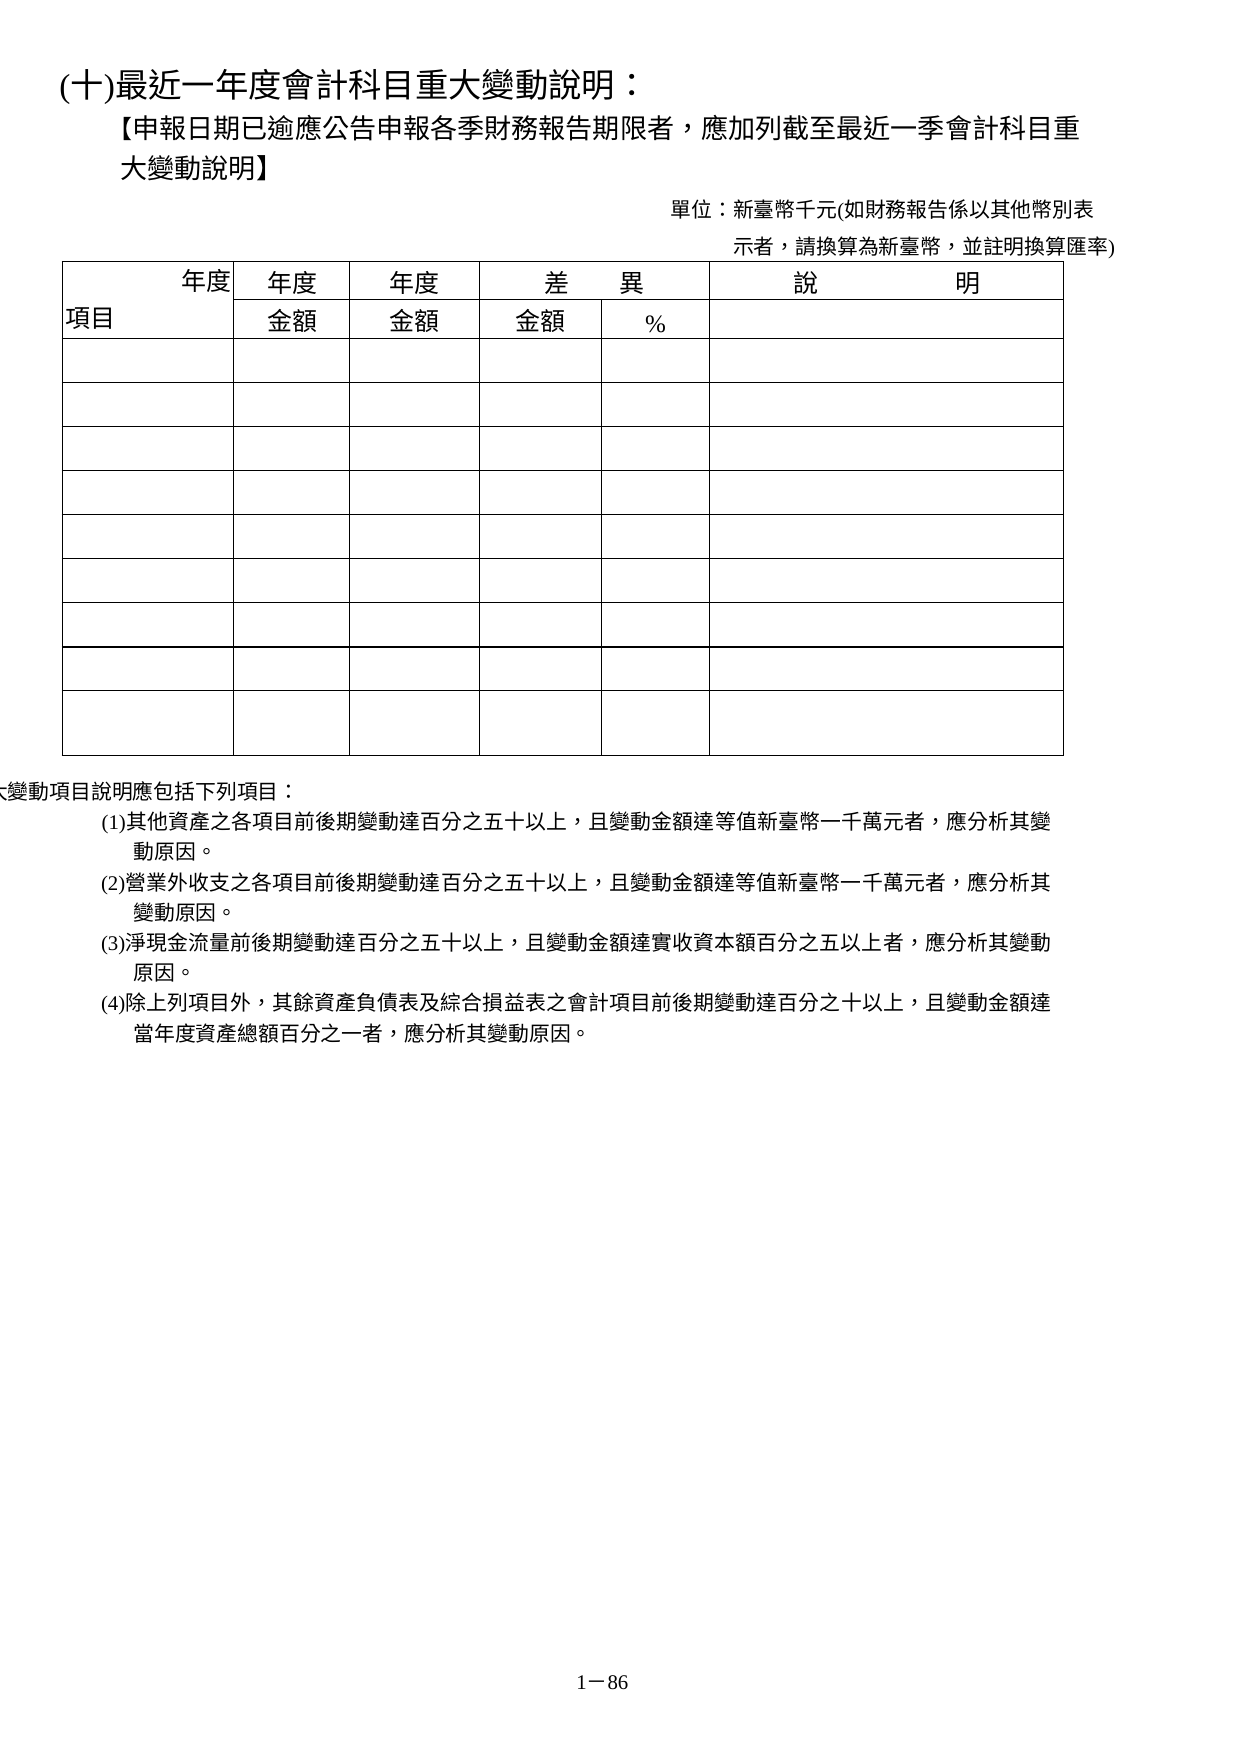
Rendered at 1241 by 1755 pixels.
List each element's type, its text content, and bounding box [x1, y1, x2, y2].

table_cell [710, 383, 1063, 426]
table_cell [602, 648, 709, 690]
table_cell [710, 515, 1063, 558]
table_cell [480, 515, 601, 558]
table_cell [234, 648, 349, 690]
table_cell [710, 648, 1063, 690]
table_cell [234, 427, 349, 470]
table_cell [710, 471, 1063, 514]
table_cell [480, 559, 601, 602]
table_cell 金額 [234, 300, 349, 338]
text (2)營業外收支之各項目前後期變動達百分之五十以上，且變動金額達等值新臺幣一千萬元者，應分析其變動原因。 [101, 866, 1052, 926]
table_cell [602, 427, 709, 470]
table_header 年度 項目 [63, 262, 233, 338]
table_cell [480, 471, 601, 514]
text 註：重大變動項目說明應包括下列項目： [0, 775, 1181, 805]
table_cell [234, 515, 349, 558]
table_header 說 明 [710, 262, 1063, 299]
table_cell [350, 691, 479, 755]
text 示者，請換算為新臺幣，並註明換算匯率) [670, 223, 1181, 261]
text 單位：新臺幣千元(如財務報告係以其他幣別表 [670, 186, 1181, 223]
table_cell [480, 383, 601, 426]
table_cell [234, 691, 349, 755]
table_cell [63, 648, 233, 690]
table_cell [710, 300, 1063, 338]
table_header [1064, 261, 1103, 755]
table_cell [63, 339, 233, 382]
table_cell [350, 559, 479, 602]
table_cell [63, 515, 233, 558]
table_cell [350, 515, 479, 558]
table_cell 金額 [350, 300, 479, 338]
table_cell [350, 427, 479, 470]
table_cell [63, 427, 233, 470]
table_cell [480, 339, 601, 382]
table_cell [234, 383, 349, 426]
table_cell [480, 427, 601, 470]
table_cell [602, 471, 709, 514]
table_cell [602, 559, 709, 602]
table_cell [602, 339, 709, 382]
table_cell [234, 339, 349, 382]
table_cell [710, 339, 1063, 382]
table_cell [602, 603, 709, 646]
table_cell [480, 691, 601, 755]
table_header 差 異 [480, 262, 709, 299]
table_cell [602, 383, 709, 426]
table_cell [480, 648, 601, 690]
table_cell [63, 603, 233, 646]
text (4)除上列項目外，其餘資產負債表及綜合損益表之會計項目前後期變動達百分之十以上，且變動金額達當年度資產總額百分之一者，應分析其變動原因。 [101, 987, 1052, 1047]
table_cell [234, 559, 349, 602]
table_cell [63, 383, 233, 426]
table_cell [234, 471, 349, 514]
text (1)其他資產之各項目前後期變動達百分之五十以上，且變動金額達等值新臺幣一千萬元者，應分析其變動原因。 [101, 805, 1052, 866]
table_cell [350, 471, 479, 514]
table_cell [350, 648, 479, 690]
table_cell [234, 603, 349, 646]
table_cell [63, 559, 233, 602]
text (十)最近一年度會計科目重大變動說明： [59, 59, 1181, 107]
table_cell [710, 427, 1063, 470]
table_cell % [602, 300, 709, 338]
table_cell [350, 383, 479, 426]
text 【申報日期已逾應公告申報各季財務報告期限者，應加列截至最近一季會計科目重大變動說明】 [107, 107, 1086, 186]
table_cell [63, 691, 233, 755]
table_cell [350, 339, 479, 382]
table_cell [350, 603, 479, 646]
table_cell [602, 691, 709, 755]
table_cell [602, 515, 709, 558]
table_cell [480, 603, 601, 646]
table_cell 金額 [480, 300, 601, 338]
table_header 年度 [234, 262, 349, 299]
table_cell [710, 603, 1063, 646]
table_cell [710, 691, 1063, 755]
table_cell [710, 559, 1063, 602]
text (3)淨現金流量前後期變動達百分之五十以上，且變動金額達實收資本額百分之五以上者，應分析其變動原因。 [101, 926, 1052, 987]
table_cell [63, 471, 233, 514]
table_header 年度 [350, 262, 479, 299]
